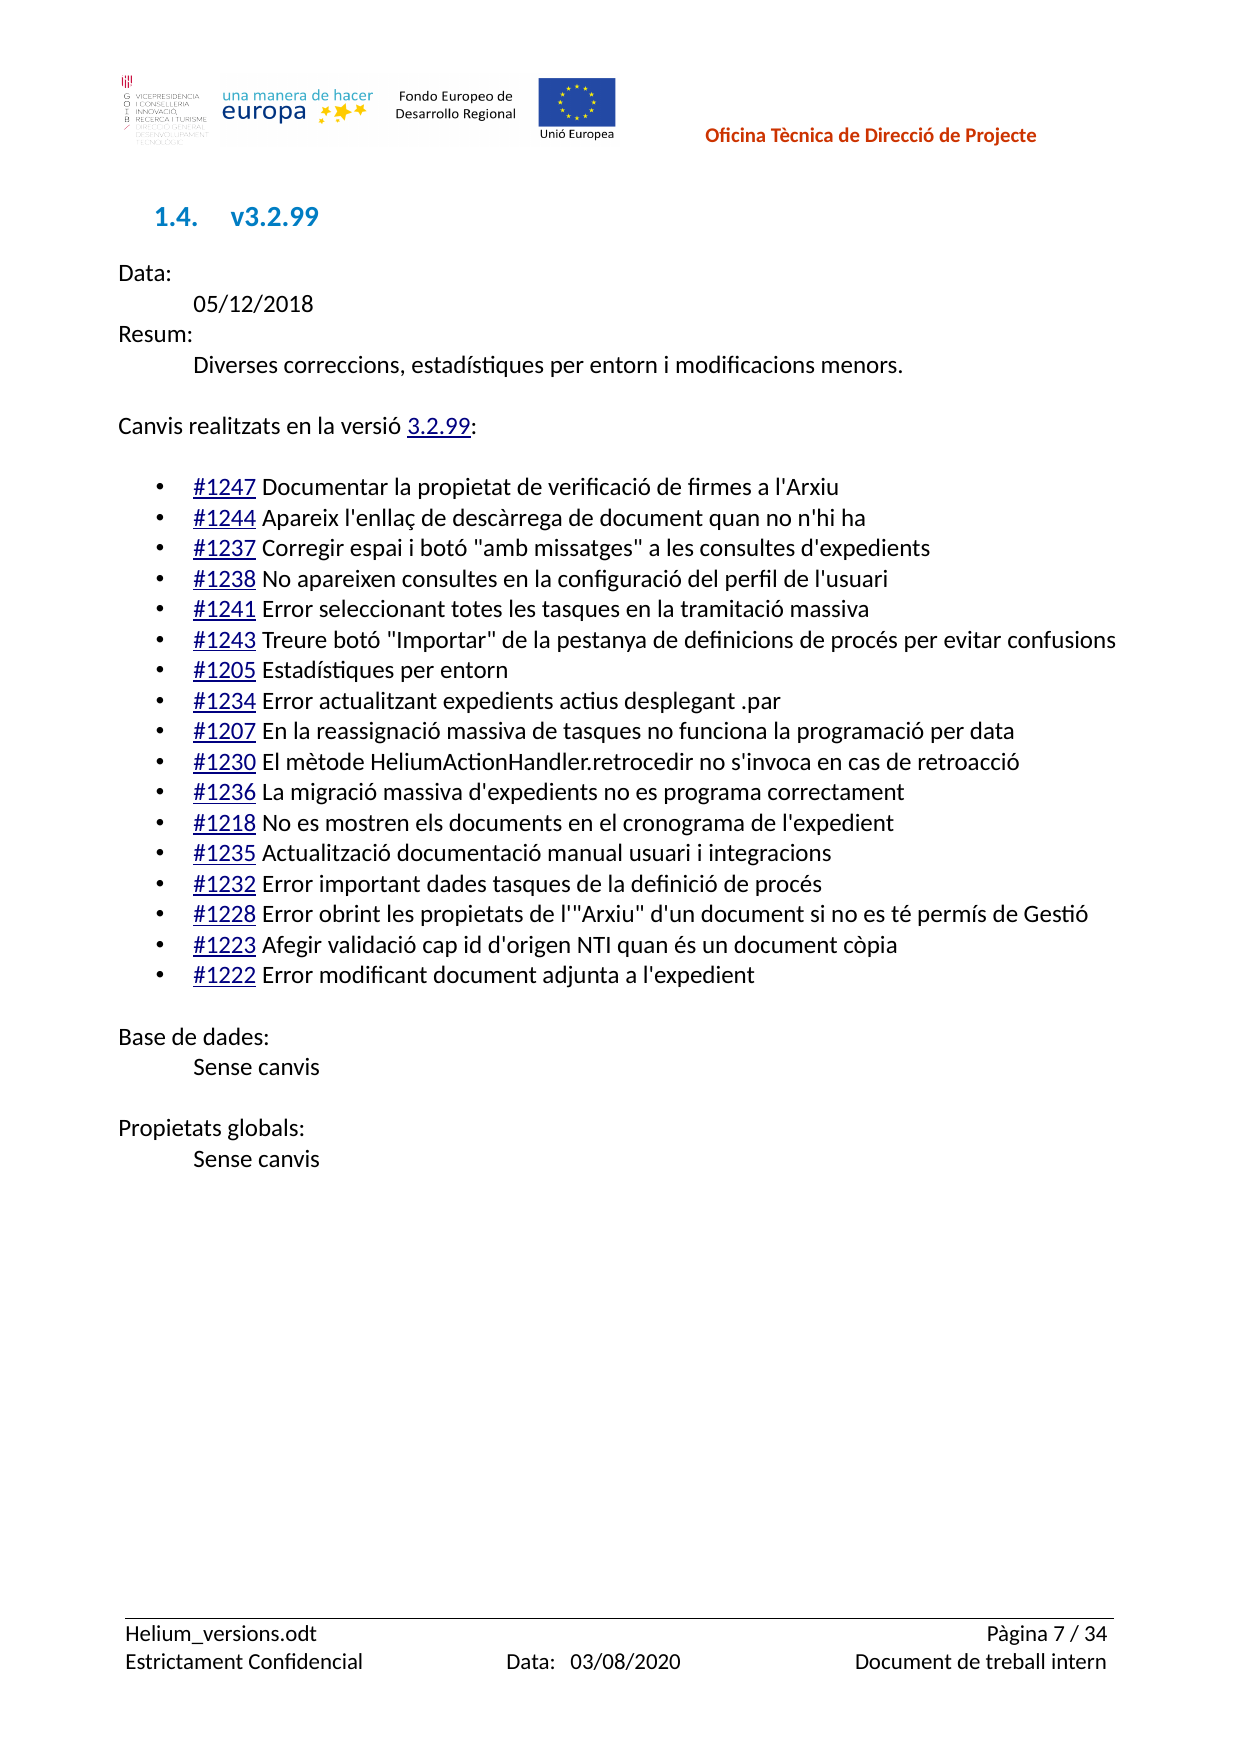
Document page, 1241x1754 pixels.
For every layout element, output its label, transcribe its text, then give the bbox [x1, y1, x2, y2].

list #1237 Corregir espai i botó "amb missatges" a les consultes d'expedients [156, 532, 1122, 563]
list #1236 La migració massiva d'expedients no es programa correctament [156, 776, 1122, 807]
subtitle v3.2.99 [153, 198, 1122, 234]
text Sense canvis [118, 1051, 1122, 1082]
text 05/12/2018 [118, 288, 1122, 319]
picture [219, 73, 621, 147]
text Canvis realitzats en la versió 3.2.99: [118, 410, 1122, 441]
list #1234 Error actualitzant expedients actius desplegant .par [156, 685, 1122, 715]
list #1247 Documentar la propietat de verificació de firmes a l'Arxiu [156, 471, 1122, 502]
text Propietats globals: [118, 1112, 1122, 1143]
text Data: [118, 258, 1122, 288]
list #1238 No apareixen consultes en la configuració del perfil de l'usuari [156, 563, 1122, 593]
list #1235 Actualització documentació manual usuari i integracions [156, 837, 1122, 868]
list #1243 Treure botó "Importar" de la pestanya de definicions de procés per evitar confusions [156, 624, 1122, 654]
list #1241 Error seleccionant totes les tasques en la tramitació massiva [156, 593, 1122, 624]
list #1244 Apareix l'enllaç de descàrrega de document quan no n'hi ha [156, 502, 1122, 532]
text Resum: [118, 319, 1122, 349]
list #1232 Error important dades tasques de la definició de procés [156, 868, 1122, 898]
list #1223 Afegir validació cap id d'origen NTI quan és un document còpia [156, 929, 1122, 959]
list #1207 En la reassignació massiva de tasques no funciona la programació per data [156, 715, 1122, 746]
list #1205 Estadístiques per entorn [156, 654, 1122, 685]
list #1228 Error obrint les propietats de l'"Arxiu" d'un document si no es té permís de Gestió [156, 898, 1122, 929]
text Diverses correccions, estadístiques per entorn i modificacions menors. [118, 349, 1122, 380]
list #1222 Error modificant document adjunta a l'expedient [156, 959, 1122, 990]
text Base de dades: [118, 1021, 1122, 1051]
list #1218 No es mostren els documents en el cronograma de l'expedient [156, 807, 1122, 837]
list #1230 El mètode HeliumActionHandler.retrocedir no s'invoca en cas de retroacció [156, 746, 1122, 776]
text Sense canvis [118, 1143, 1122, 1173]
picture [118, 73, 213, 147]
